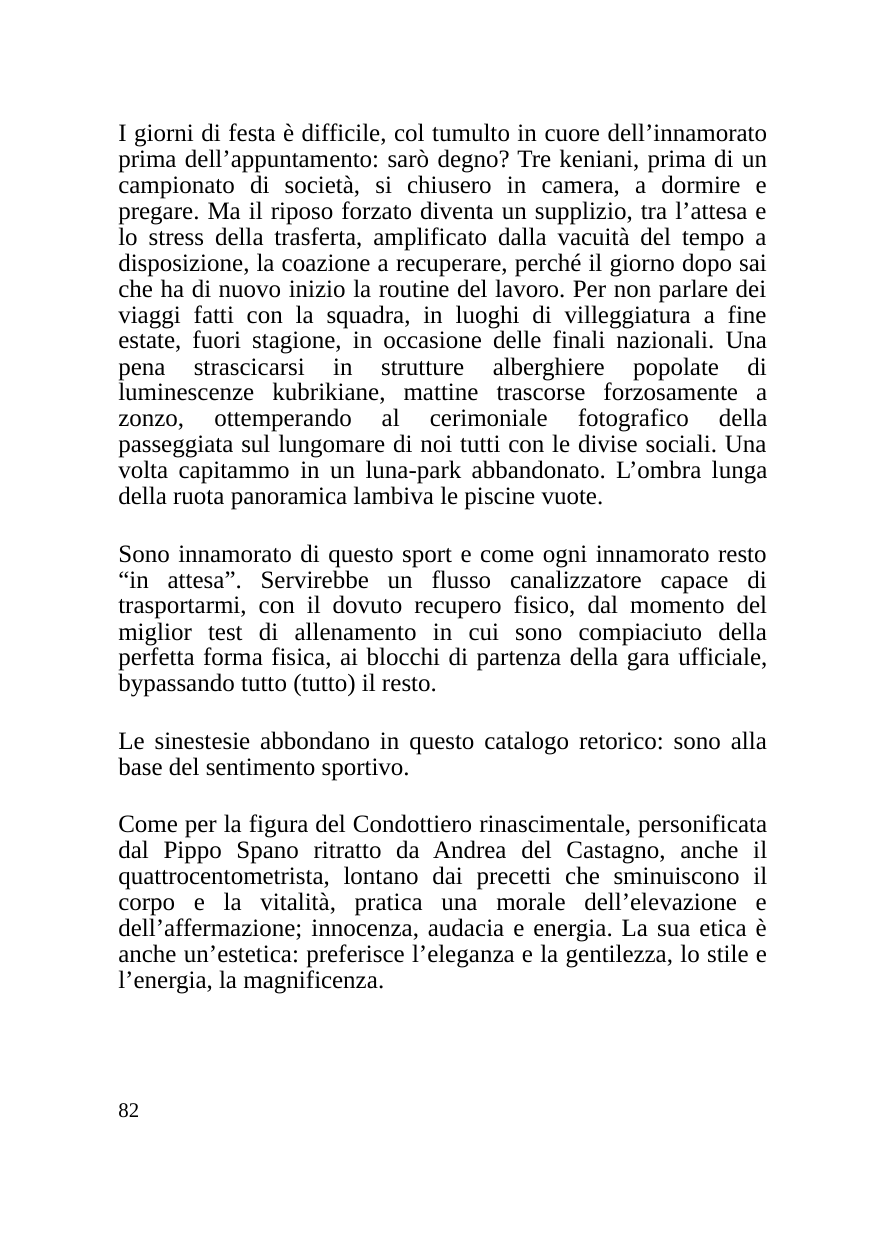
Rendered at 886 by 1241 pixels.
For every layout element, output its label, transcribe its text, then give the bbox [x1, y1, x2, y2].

text Come per la figura del Condottiero rinascimentale, personificata dal Pippo Spano ritratto da Andrea del Castagno, anche il quattrocentometrista, lontano dai precetti che sminuiscono il corpo e la vitalità, pratica una morale dell’elevazione e dell’affermazione; innocenza, audacia e energia. La sua etica è anche un’estetica: preferisce l’eleganza e la gentilezza, lo stile e l’energia, la magnificenza. [118, 809, 768, 994]
text Sono innamorato di questo sport e come ogni innamorato resto “in attesa”. Servirebbe un flusso canalizzatore capace di trasportarmi, con il dovuto recupero fisico, dal momento del miglior test di allenamento in cui sono compiaciuto della perfetta forma fisica, ai blocchi di partenza della gara ufficiale, bypassando tutto (tutto) il resto. [118, 539, 768, 697]
text I giorni di festa è difficile, col tumulto in cuore dell’innamorato prima dell’appuntamento: sarò degno? Tre keniani, prima di un campionato di società, si chiusero in camera, a dormire e pregare. Ma il riposo forzato diventa un supplizio, tra l’attesa e lo stress della trasferta, amplificato dalla vacuità del tempo a disposizione, la coazione a recuperare, perché il giorno dopo sai che ha di nuovo inizio la routine del lavoro. Per non parlare dei viaggi fatti con la squadra, in luoghi di villeggiatura a fine estate, fuori stagione, in occasione delle finali nazionali. Una pena strascicarsi in strutture alberghiere popolate di luminescenze kubrikiane, mattine trascorse forzosamente a zonzo, ottemperando al cerimoniale fotografico della passeggiata sul lungomare di noi tutti con le divise sociali. Una volta capitammo in un luna-park abbandonato. L’ombra lunga della ruota panoramica lambiva le piscine vuote. [118, 118, 768, 510]
text Le sinestesie abbondano in questo catalogo retorico: sono alla base del sentimento sportivo. [118, 726, 768, 781]
